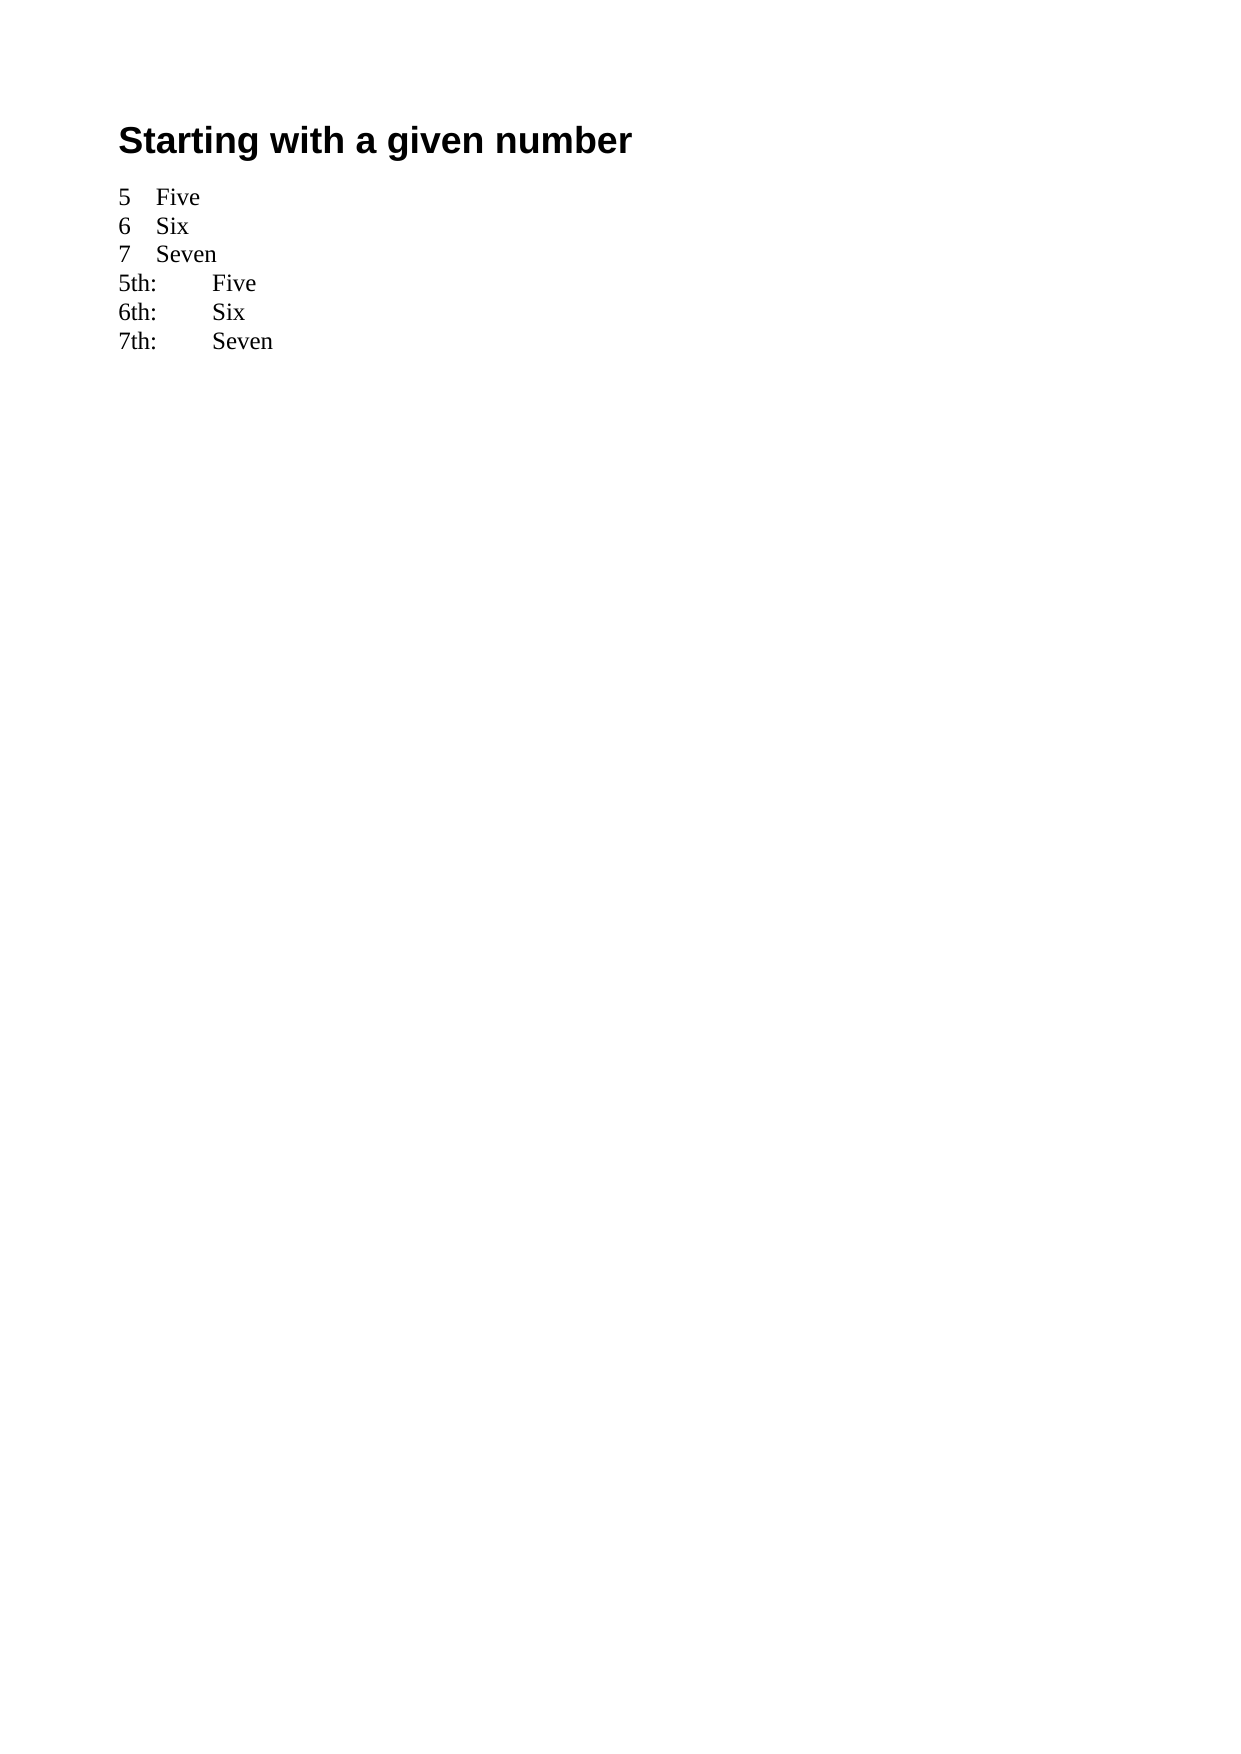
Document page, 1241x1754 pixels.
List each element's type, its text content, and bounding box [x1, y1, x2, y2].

list 5th: Five [118, 268, 1122, 297]
list 6th: Six [118, 297, 1122, 326]
list 7th: Seven [118, 326, 1122, 354]
list Seven [118, 239, 1122, 268]
list Five [118, 182, 1122, 211]
list Six [118, 211, 1122, 239]
subtitle Starting with a given number [118, 118, 1122, 161]
